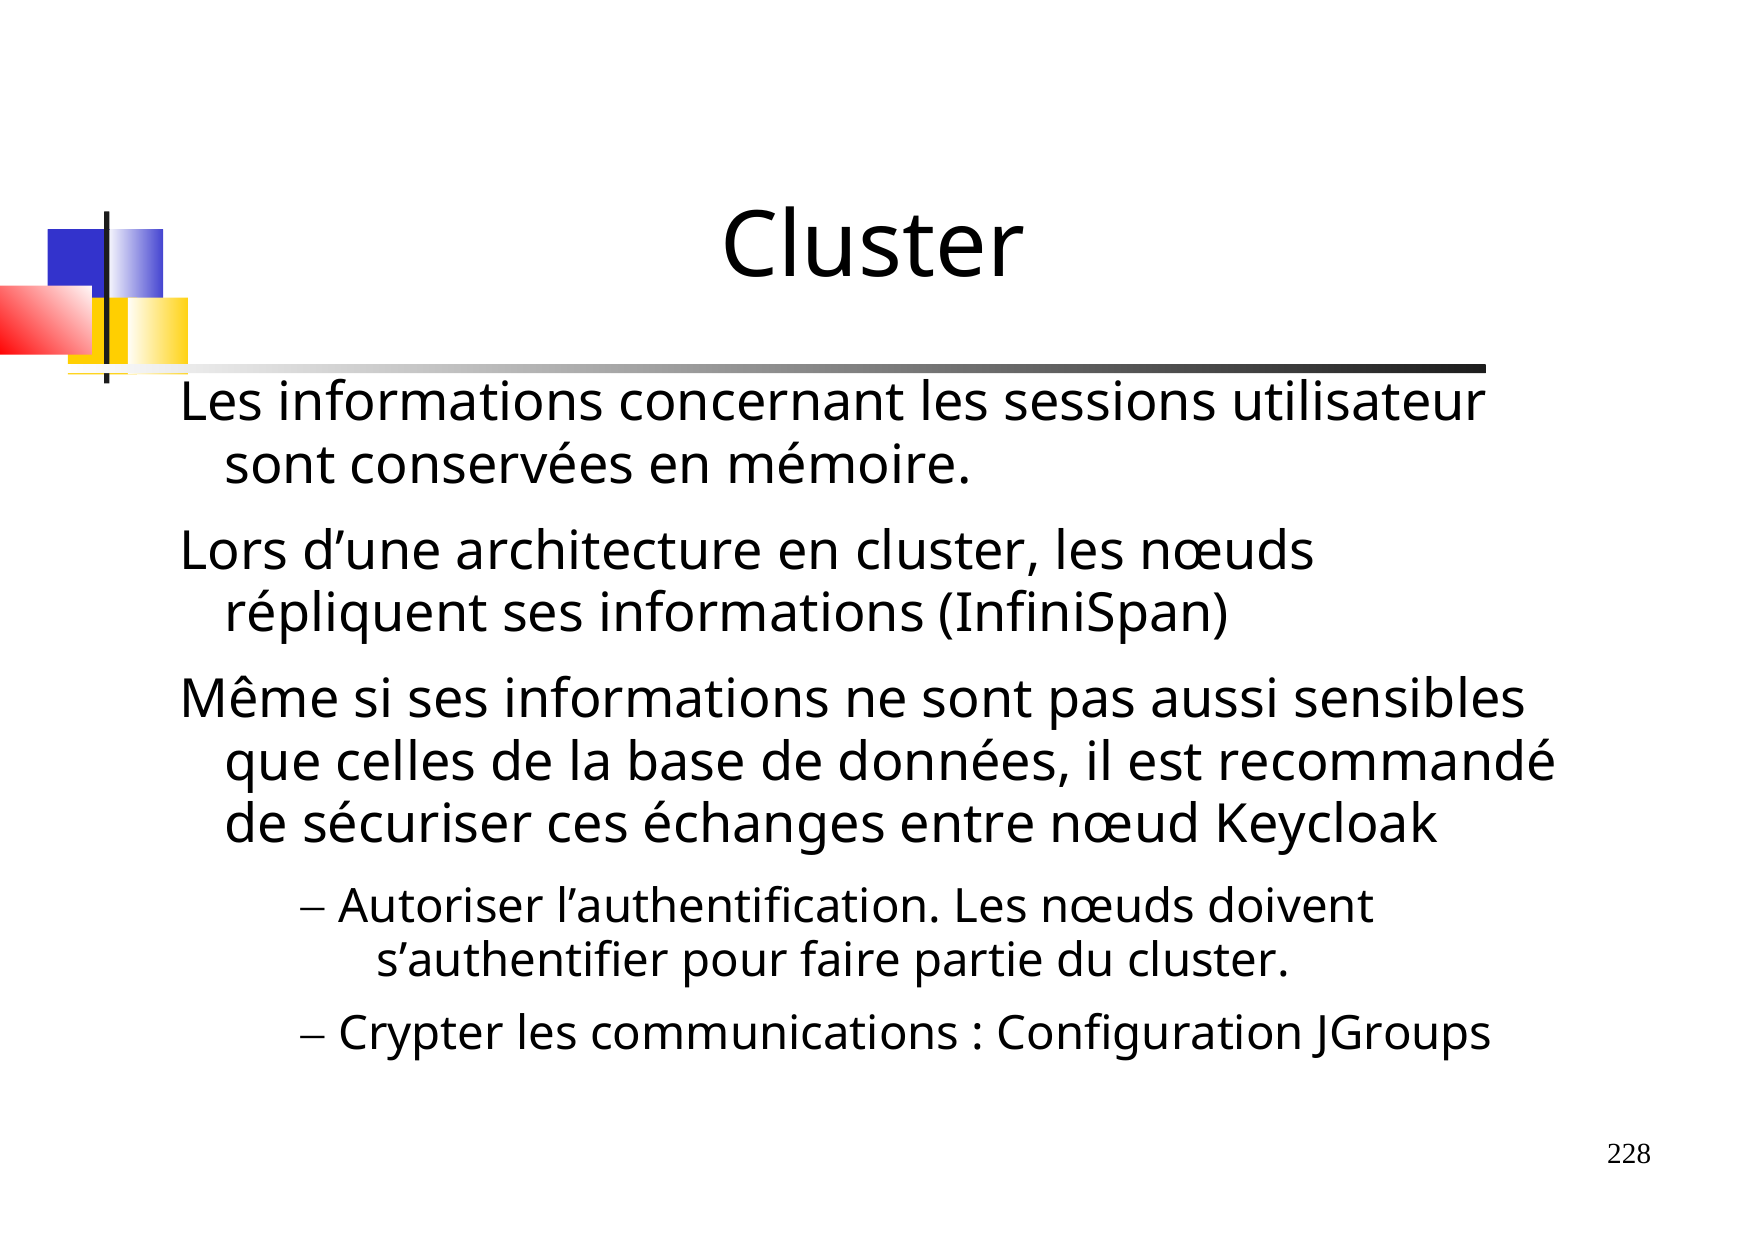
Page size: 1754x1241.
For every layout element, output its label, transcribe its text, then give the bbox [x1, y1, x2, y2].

title Cluster [179, 139, 1567, 351]
list Les informations concernant les sessions utilisateur sont conservées en mémoire. Lors d’une architecture en cluster, les nœuds répliquent ses informations (InfiniSpan) Même si ses informations ne sont pas aussi sensibles que celles de la base de données, il est recommandé de sécuriser ces échanges entre nœud Keycloak Autoriser l’authentification. Les nœuds doivent s’authentifier pour faire partie du cluster. Crypter les communications : Configuration JGroups [179, 371, 1567, 1091]
